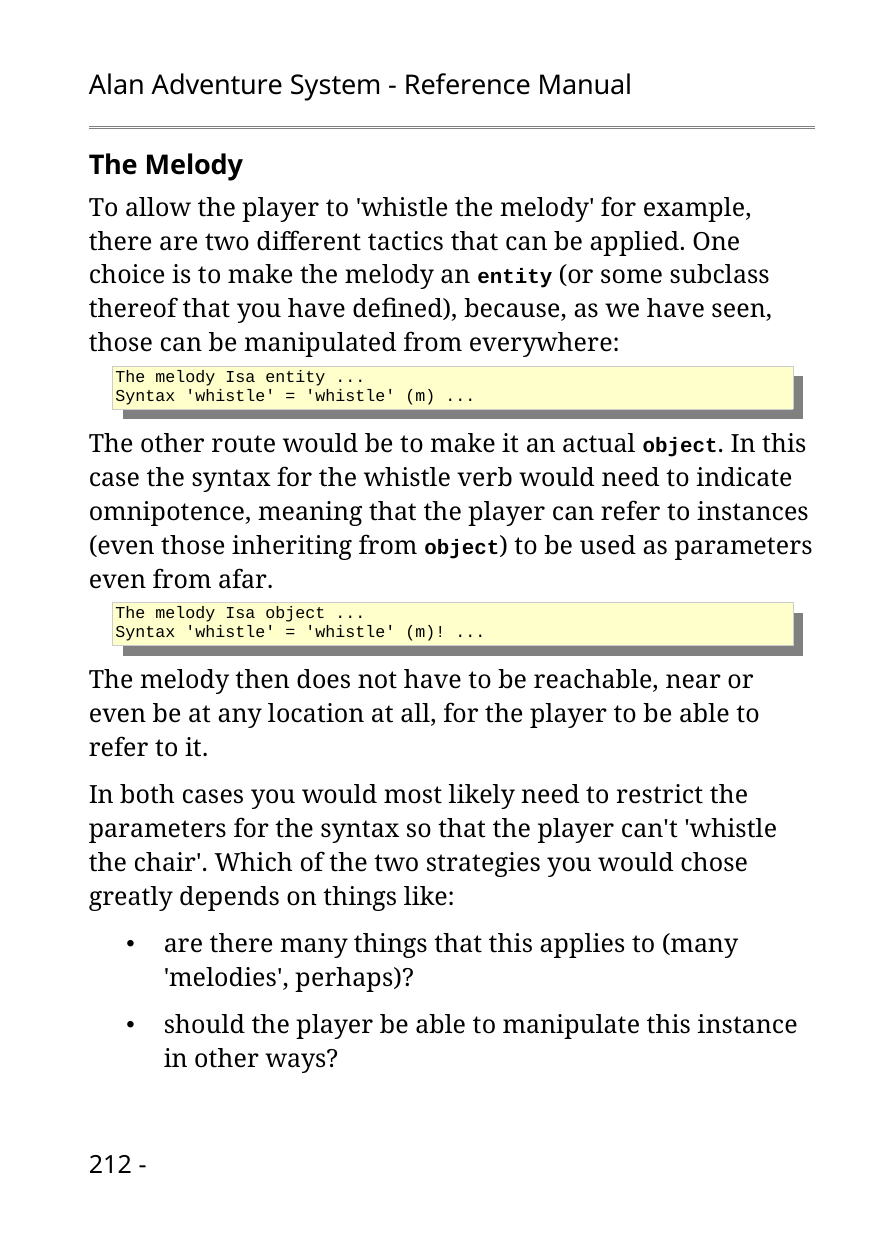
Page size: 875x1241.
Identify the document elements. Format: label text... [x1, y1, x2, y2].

text In both cases you would most likely need to restrict the parameters for the syntax so that the player can't 'whistle the chair'. Which of the two strategies you would chose greatly depends on things like: [88, 777, 815, 913]
list are there many things that this applies to (many 'melodies', perhaps)? [126, 926, 815, 994]
text Syntax 'whistle' = 'whistle' (m)! ... [113, 621, 793, 645]
text Syntax 'whistle' = 'whistle' (m) ... [113, 384, 793, 409]
text The melody then does not have to be reachable, near or even be at any location at all, for the player to be able to refer to it. [88, 662, 815, 764]
text The other route would be to make it an actual object. In this case the syntax for the whistle verb would need to indicate omnipotence, meaning that the player can refer to instances (even those inheriting from object) to be used as parameters even from afar. [88, 426, 815, 596]
text The melody Isa entity ... [113, 367, 793, 384]
subtitle The Melody [88, 146, 815, 182]
list should the player be able to manipulate this instance in other ways? [126, 1007, 815, 1075]
text The melody Isa object ... [113, 603, 793, 621]
text To allow the player to 'whistle the melody' for example, there are two different tactics that can be applied. One choice is to make the melody an entity (or some subclass thereof that you have defined), because, as we have seen, those can be manipulated from everywhere: [88, 189, 815, 359]
